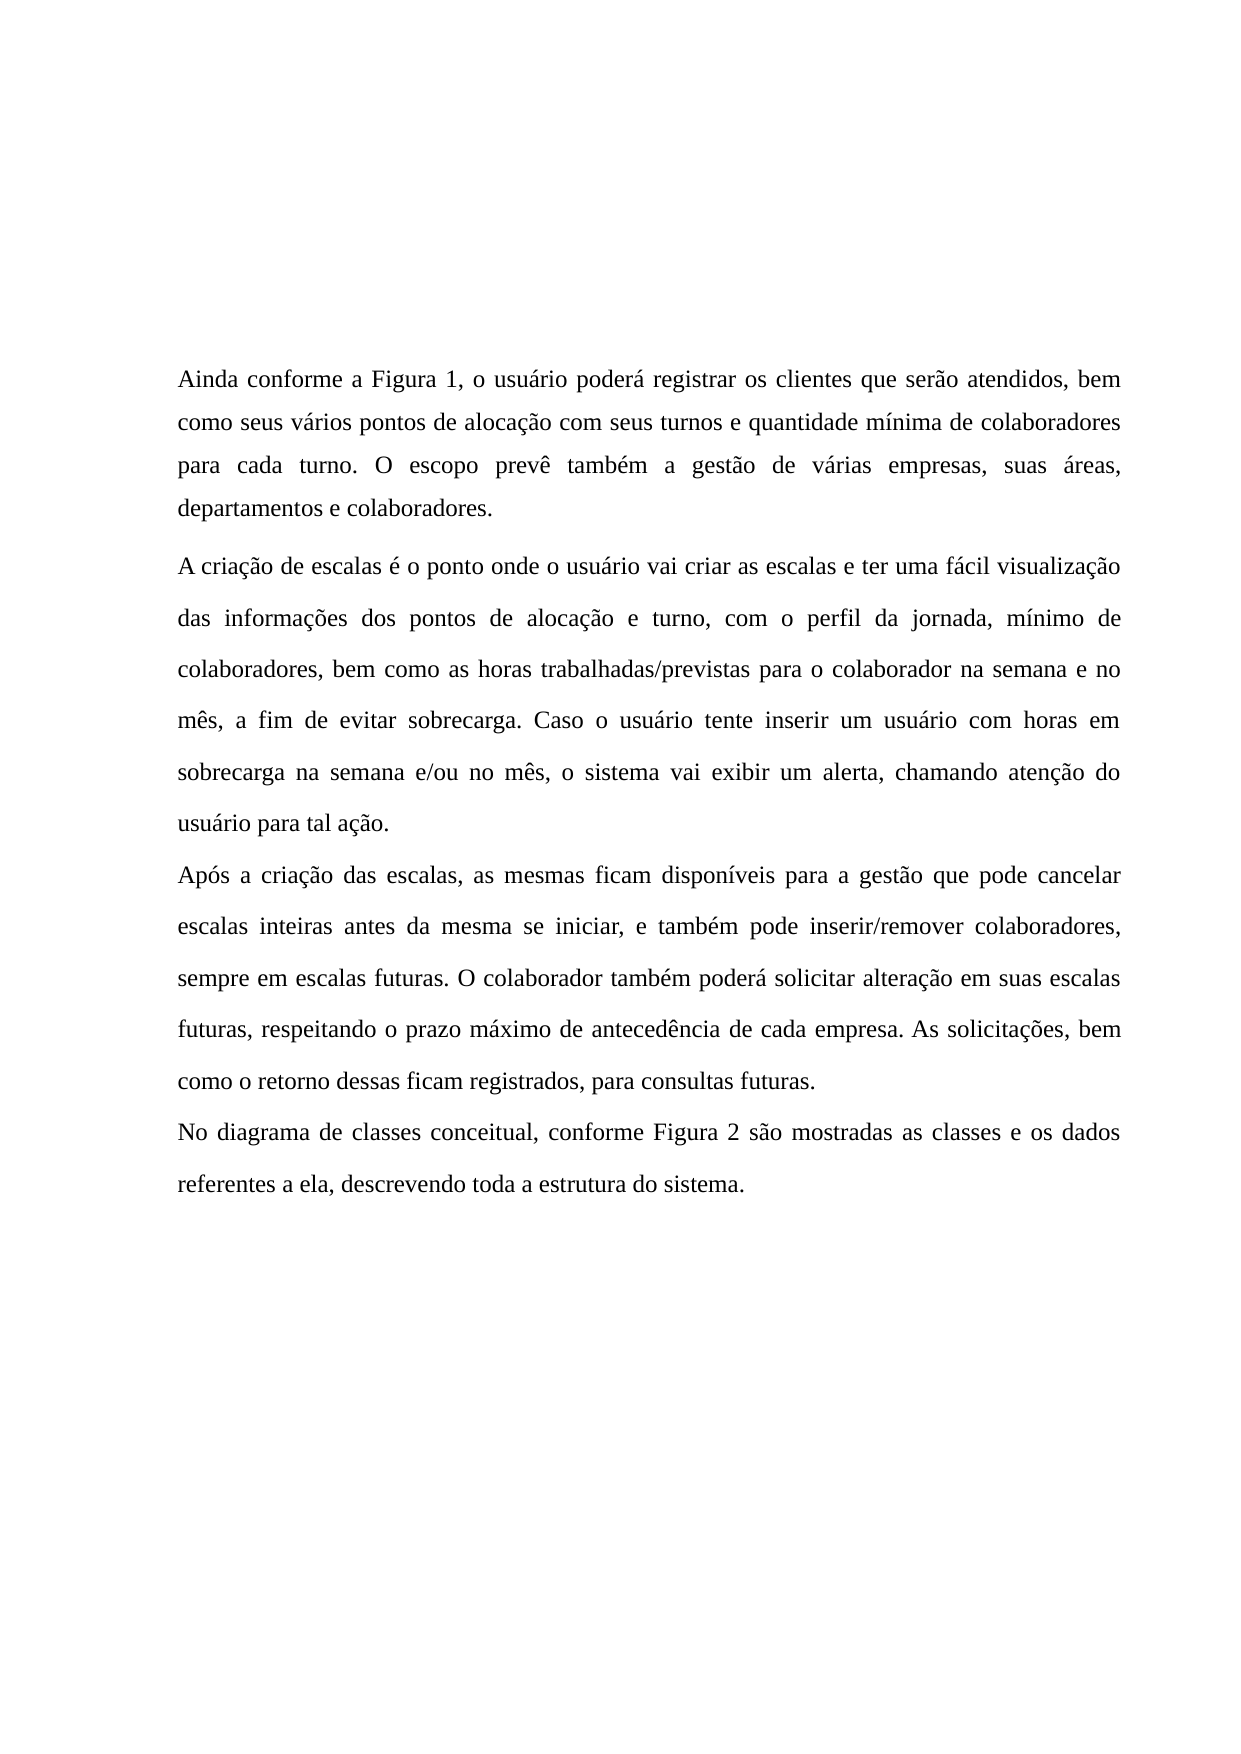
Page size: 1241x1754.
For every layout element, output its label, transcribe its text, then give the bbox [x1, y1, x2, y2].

text A criação de escalas é o ponto onde o usuário vai criar as escalas e ter uma fácil visualização das informações dos pontos de alocação e turno, com o perfil da jornada, mínimo de colaboradores, bem como as horas trabalhadas/previstas para o colaborador na semana e no mês, a fim de evitar sobrecarga. Caso o usuário tente inserir um usuário com horas em sobrecarga na semana e/ou no mês, o sistema vai exibir um alerta, chamando atenção do usuário para tal ação. [177, 551, 1122, 837]
text No diagrama de classes conceitual, conforme Figura 2 são mostradas as classes e os dados referentes a ela, descrevendo toda a estrutura do sistema. [177, 1117, 1122, 1197]
text Após a criação das escalas, as mesmas ficam disponíveis para a gestão que pode cancelar escalas inteiras antes da mesma se iniciar, e também pode inserir/remover colaboradores, sempre em escalas futuras. O colaborador também poderá solicitar alteração em suas escalas futuras, respeitando o prazo máximo de antecedência de cada empresa. As solicitações, bem como o retorno dessas ficam registrados, para consultas futuras. [177, 860, 1122, 1094]
text Ainda conforme a Figura 1, o usuário poderá registrar os clientes que serão atendidos, bem como seus vários pontos de alocação com seus turnos e quantidade mínima de colaboradores para cada turno. O escopo prevê também a gestão de várias empresas, suas áreas, departamentos e colaboradores. [177, 364, 1122, 522]
